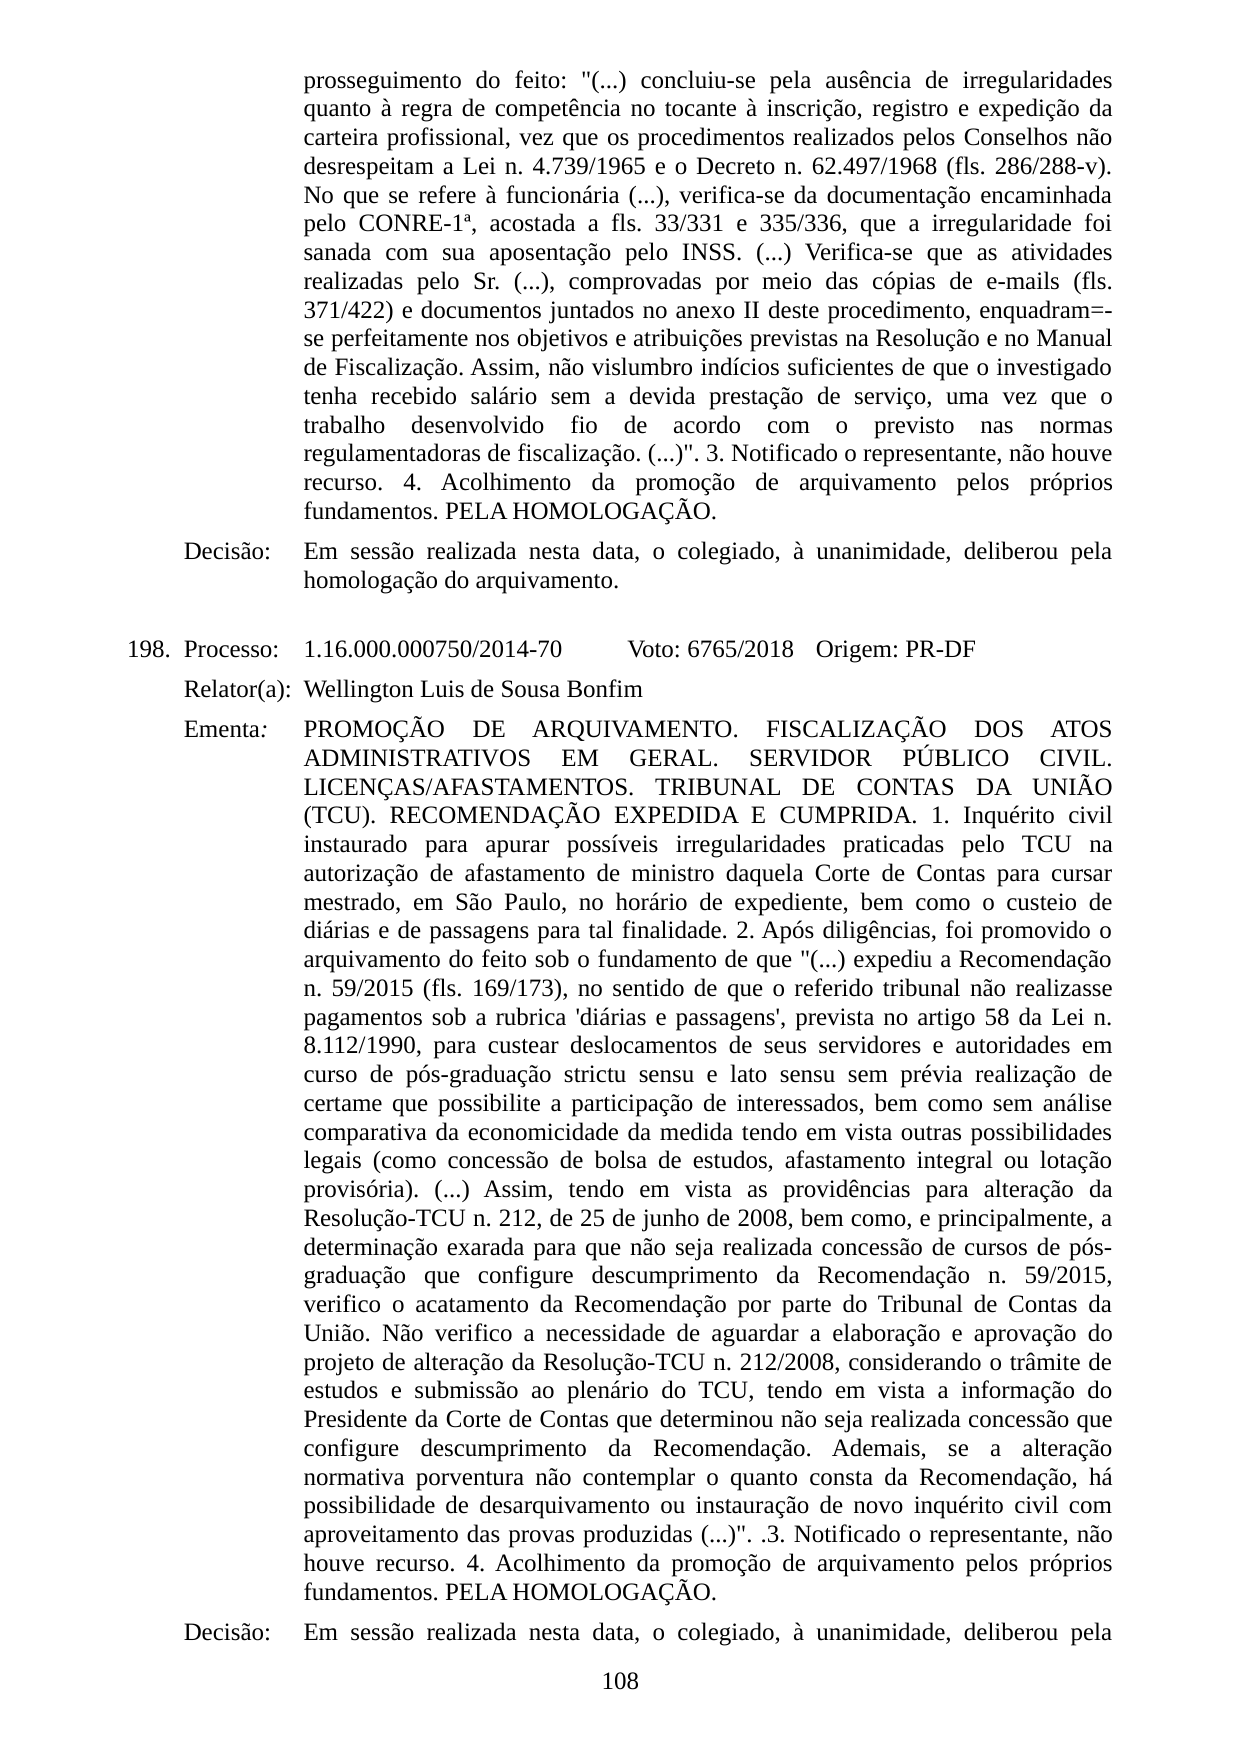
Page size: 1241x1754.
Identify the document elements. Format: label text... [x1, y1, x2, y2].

table_cell Em sessão realizada nesta data, o colegiado, à unanimidade, deliberou pela [298, 1611, 1119, 1652]
table_cell Decisão: [178, 1611, 298, 1652]
table_header Origem: PR-DF [810, 628, 1119, 668]
table_cell Ementa: [178, 709, 298, 1611]
table_header Voto: 6765/2018 [621, 628, 810, 668]
table_cell Wellington Luis de Sousa Bonfim [298, 669, 1119, 709]
table_cell Em sessão realizada nesta data, o colegiado, à unanimidade, deliberou pela homologação do arquivamento. [298, 531, 1119, 599]
table_cell [178, 59, 298, 531]
table_cell [121, 531, 178, 599]
table_cell [121, 1611, 178, 1652]
table_cell [121, 59, 178, 531]
table_header 1.16.000.000750/2014-70 [298, 628, 621, 668]
table_cell PROMOÇÃO DE ARQUIVAMENTO. FISCALIZAÇÃO DOS ATOS ADMINISTRATIVOS EM GERAL. SERVIDOR PÚBLICO CIVIL. LICENÇAS/AFASTAMENTOS. TRIBUNAL DE CONTAS DA UNIÃO (TCU). RECOMENDAÇÃO EXPEDIDA E CUMPRIDA. 1. Inquérito civil instaurado para apurar possíveis irregularidades praticadas pelo TCU na autorização de afastamento de ministro daquela Corte de Contas para cursar mestrado, em São Paulo, no horário de expediente, bem como o custeio de diárias e de passagens para tal finalidade. 2. Após diligências, foi promovido o arquivamento do feito sob o fundamento de que "(...) expediu a Recomendação n. 59/2015 (fls. 169/173), no sentido de que o referido tribunal não realizasse pagamentos sob a rubrica 'diárias e passagens', prevista no artigo 58 da Lei n. 8.112/1990, para custear deslocamentos de seus servidores e autoridades em curso de pós-graduação strictu sensu e lato sensu sem prévia realização de certame que possibilite a participação de interessados, bem como sem análise comparativa da economicidade da medida tendo em vista outras possibilidades legais (como concessão de bolsa de estudos, afastamento integral ou lotação provisória). (...) Assim, tendo em vista as providências para alteração da Resolução-TCU n. 212, de 25 de junho de 2008, bem como, e principalmente, a determinação exarada para que não seja realizada concessão de cursos de pós-graduação que configure descumprimento da Recomendação n. 59/2015, verifico o acatamento da Recomendação por parte do Tribunal de Contas da União. Não verifico a necessidade de aguardar a elaboração e aprovação do projeto de alteração da Resolução-TCU n. 212/2008, considerando o trâmite de estudos e submissão ao plenário do TCU, tendo em vista a informação do Presidente da Corte de Contas que determinou não seja realizada concessão que configure descumprimento da Recomendação. Ademais, se a alteração normativa porventura não contemplar o quanto consta da Recomendação, há possibilidade de desarquivamento ou instauração de novo inquérito civil com aproveitamento das provas produzidas (...)". .3. Notificado o representante, não houve recurso. 4. Acolhimento da promoção de arquivamento pelos próprios fundamentos. PELA HOMOLOGAÇÃO. [298, 709, 1119, 1611]
table_cell [121, 669, 178, 709]
table_cell prosseguimento do feito: "(...) concluiu-se pela ausência de irregularidades quanto à regra de competência no tocante à inscrição, registro e expedição da carteira profissional, vez que os procedimentos realizados pelos Conselhos não desrespeitam a Lei n. 4.739/1965 e o Decreto n. 62.497/1968 (fls. 286/288-v). No que se refere à funcionária (...), verifica-se da documentação encaminhada pelo CONRE-1ª, acostada a fls. 33/331 e 335/336, que a irregularidade foi sanada com sua aposentação pelo INSS. (...) Verifica-se que as atividades realizadas pelo Sr. (...), comprovadas por meio das cópias de e-mails (fls. 371/422) e documentos juntados no anexo II deste procedimento, enquadram=-se perfeitamente nos objetivos e atribuições previstas na Resolução e no Manual de Fiscalização. Assim, não vislumbro indícios suficientes de que o investigado tenha recebido salário sem a devida prestação de serviço, uma vez que o trabalho desenvolvido fio de acordo com o previsto nas normas regulamentadoras de fiscalização. (...)". 3. Notificado o representante, não houve recurso. 4. Acolhimento da promoção de arquivamento pelos próprios fundamentos. PELA HOMOLOGAÇÃO. [298, 59, 1119, 531]
table_cell [121, 709, 178, 1611]
table_cell Relator(a): [178, 669, 298, 709]
table_header Processo: [178, 628, 298, 668]
table_cell Decisão: [178, 531, 298, 599]
table_header 198. [121, 628, 178, 668]
